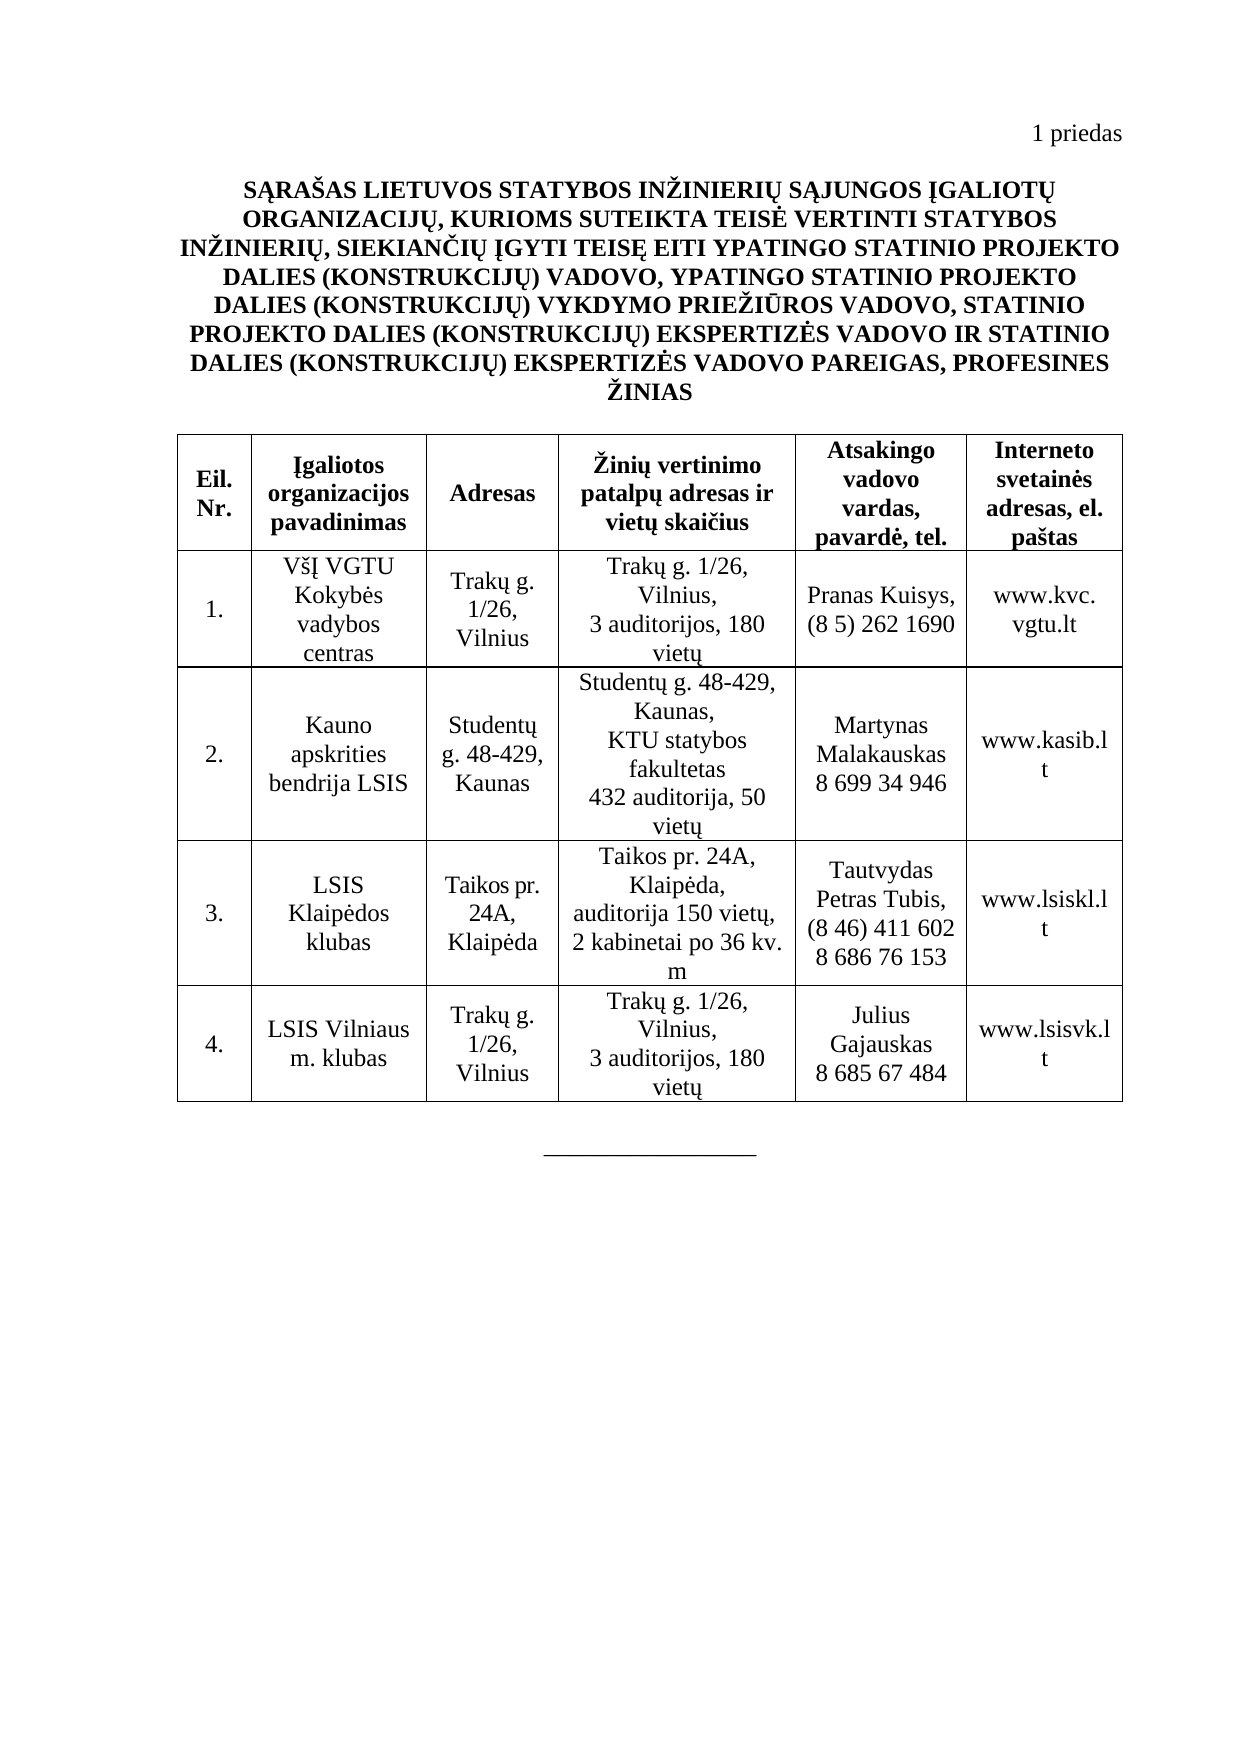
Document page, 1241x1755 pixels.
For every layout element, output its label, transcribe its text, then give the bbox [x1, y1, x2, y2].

table_cell Studentų g. 48-429, Kaunas [427, 668, 558, 840]
table_cell Taikos pr. 24A, Klaipėda, auditorija 150 vietų, 2 kabinetai po 36 kv. m [559, 841, 795, 985]
table_cell Trakų g. 1/26, Vilnius [427, 986, 558, 1101]
table_cell LSIS Klaipėdos klubas [252, 841, 426, 985]
table_cell VšĮ VGTU Kokybės vadybos centras [252, 551, 426, 666]
table_cell Taikos pr. 24A, Klaipėda [427, 841, 558, 985]
table_cell Trakų g. 1/26, Vilnius, 3 auditorijos, 180 vietų [559, 986, 795, 1101]
table_cell Studentų g. 48-429, Kaunas, KTU statybos fakultetas 432 auditorija, 50 vietų [559, 668, 795, 840]
table_cell 2. [178, 668, 251, 840]
table_header Įgaliotos organizacijos pavadinimas [252, 435, 426, 550]
text 1 priedas [177, 118, 1122, 147]
table_cell www.kvc. vgtu.lt [967, 551, 1122, 666]
table_cell www.kasib.lt [967, 668, 1122, 840]
table_header Atsakingo vadovo vardas, pavardė, tel. [796, 435, 966, 550]
table_cell Trakų g. 1/26, Vilnius [427, 551, 558, 666]
table_cell www.lsiskl.lt [967, 841, 1122, 985]
table_cell Julius Gajauskas 8 685 67 484 [796, 986, 966, 1101]
table_cell Kauno apskrities bendrija LSIS [252, 668, 426, 840]
table_cell LSIS Vilniaus m. klubas [252, 986, 426, 1101]
text _________________ [177, 1131, 1122, 1159]
table_cell Trakų g. 1/26, Vilnius, 3 auditorijos, 180 vietų [559, 551, 795, 666]
table_cell 1. [178, 551, 251, 666]
table_cell 4. [178, 986, 251, 1101]
table_header Eil. Nr. [178, 435, 251, 550]
table_cell Pranas Kuisys, (8 5) 262 1690 [796, 551, 966, 666]
text SĄRAŠAS LIETUVOS STATYBOS INŽINIERIŲ SĄJUNGOS ĮGALIOTŲ ORGANIZACIJŲ, KURIOMS SUTEIKTA TEISĖ VERTINTI STATYBOS INŽINIERIŲ, SIEKIANČIŲ ĮGYTI TEISĘ EITI YPATINGO STATINIO PROJEKTO DALIES (KONSTRUKCIJŲ) VADOVO, YPATINGO STATINIO PROJEKTO DALIES (KONSTRUKCIJŲ) VYKDYMO PRIEŽIŪROS VADOVO, STATINIO PROJEKTO DALIES (KONSTRUKCIJŲ) EKSPERTIZĖS VADOVO IR STATINIO DALIES (KONSTRUKCIJŲ) EKSPERTIZĖS VADOVO PAREIGAS, PROFESINES ŽINIAS [177, 176, 1122, 406]
table_cell 3. [178, 841, 251, 985]
table_cell Tautvydas Petras Tubis, (8 46) 411 602 8 686 76 153 [796, 841, 966, 985]
table_header Interneto svetainės adresas, el. paštas [967, 435, 1122, 550]
table_header Žinių vertinimo patalpų adresas ir vietų skaičius [559, 435, 795, 550]
table_header Adresas [427, 435, 558, 550]
table_cell www.lsisvk.lt [967, 986, 1122, 1101]
table_cell Martynas Malakauskas 8 699 34 946 [796, 668, 966, 840]
